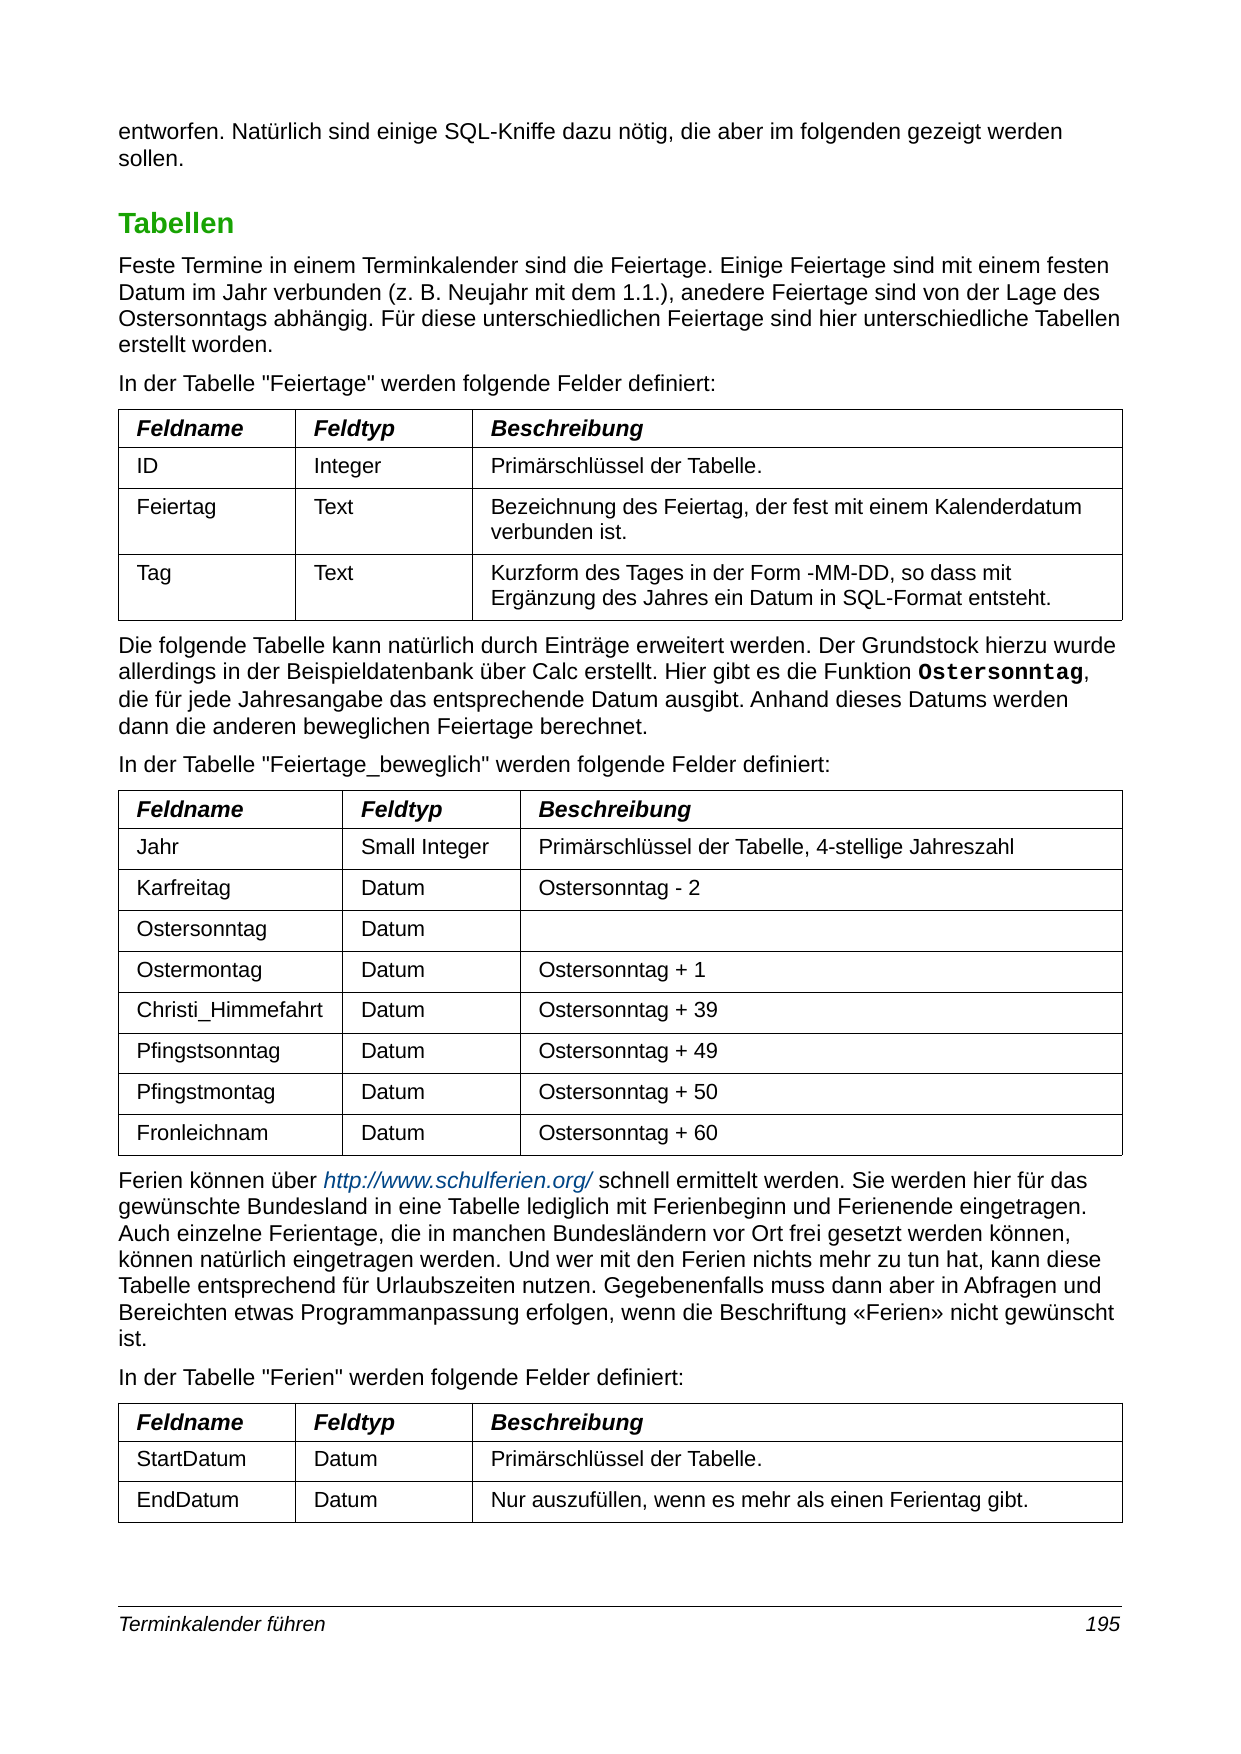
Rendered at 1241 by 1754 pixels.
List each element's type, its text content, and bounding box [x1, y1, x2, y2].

table_cell Primärschlüssel der Tabelle. [473, 1442, 1122, 1481]
table_header Beschreibung [521, 791, 1122, 828]
table_cell Primärschlüssel der Tabelle, 4-stellige Jahreszahl [521, 829, 1122, 869]
table_cell Bezeichnung des Feiertag, der fest mit einem Kalenderdatum verbunden ist. [473, 489, 1122, 554]
table_cell Fronleichnam [119, 1115, 342, 1155]
text entworfen. Natürlich sind einige SQL-Kniffe dazu nötig, die aber im folgenden gezeigt werden sollen. [118, 118, 1122, 171]
table_header Feldname [119, 410, 295, 447]
subtitle Tabellen [118, 206, 1122, 240]
table_cell Kurzform des Tages in der Form -MM-DD, so dass mit Ergänzung des Jahres ein Datum in SQL-Format entsteht. [473, 555, 1122, 620]
table_cell Datum [343, 870, 520, 910]
table_cell Pfingstsonntag [119, 1034, 342, 1073]
table_cell Karfreitag [119, 870, 342, 910]
table_cell Datum [343, 1074, 520, 1114]
table_cell Datum [343, 1115, 520, 1155]
table_cell Ostersonntag - 2 [521, 870, 1122, 910]
table_cell Datum [343, 1034, 520, 1073]
table_cell Tag [119, 555, 295, 620]
table_cell Ostersonntag + 1 [521, 952, 1122, 992]
table_cell Small Integer [343, 829, 520, 869]
table_header Feldtyp [343, 791, 520, 828]
table_cell Datum [343, 911, 520, 951]
text In der Tabelle "Ferien" werden folgende Felder definiert: [118, 1364, 1122, 1390]
table_cell Text [296, 489, 472, 554]
text In der Tabelle "Feiertage" werden folgende Felder definiert: [118, 370, 1122, 397]
table_cell Feiertag [119, 489, 295, 554]
table_header Feldname [119, 791, 342, 828]
table_cell Ostermontag [119, 952, 342, 992]
table_cell StartDatum [119, 1442, 295, 1481]
table_cell Text [296, 555, 472, 620]
text Die folgende Tabelle kann natürlich durch Einträge erweitert werden. Der Grundstock hierzu wurde allerdings in der Beispieldatenbank über Calc erstellt. Hier gibt es die Funktion Ostersonntag, die für jede Jahresangabe das entsprechende Datum ausgibt. Anhand dieses Datums werden dann die anderen beweglichen Feiertage berechnet. [118, 632, 1122, 739]
table_cell ID [119, 448, 295, 488]
text In der Tabelle "Feiertage_beweglich" werden folgende Felder definiert: [118, 751, 1122, 778]
table_cell Primärschlüssel der Tabelle. [473, 448, 1122, 488]
table_header Feldtyp [296, 1404, 472, 1441]
table_cell Integer [296, 448, 472, 488]
table_cell Ostersonntag + 50 [521, 1074, 1122, 1114]
table_cell [521, 911, 1122, 951]
table_cell Datum [343, 993, 520, 1032]
table_header Feldname [119, 1404, 295, 1441]
table_cell EndDatum [119, 1482, 295, 1522]
table_cell Jahr [119, 829, 342, 869]
table_cell Datum [296, 1442, 472, 1481]
table_cell Ostersonntag + 60 [521, 1115, 1122, 1155]
table_cell Christi_Himmefahrt [119, 993, 342, 1032]
table_cell Ostersonntag [119, 911, 342, 951]
table_header Feldtyp [296, 410, 472, 447]
table_cell Pfingstmontag [119, 1074, 342, 1114]
table_header Beschreibung [473, 410, 1122, 447]
table_cell Nur auszufüllen, wenn es mehr als einen Ferientag gibt. [473, 1482, 1122, 1522]
table_cell Datum [296, 1482, 472, 1522]
table_cell Ostersonntag + 39 [521, 993, 1122, 1032]
table_cell Datum [343, 952, 520, 992]
table_cell Ostersonntag + 49 [521, 1034, 1122, 1073]
table_header Beschreibung [473, 1404, 1122, 1441]
text Ferien können über http://www.schulferien.org/ schnell ermittelt werden. Sie werden hier für das gewünschte Bundesland in eine Tabelle lediglich mit Ferienbeginn und Ferienende eingetragen. Auch einzelne Ferientage, die in manchen Bundesländern vor Ort frei gesetzt werden können, können natürlich eingetragen werden. Und wer mit den Ferien nichts mehr zu tun hat, kann diese Tabelle entsprechend für Urlaubszeiten nutzen. Gegebenenfalls muss dann aber in Abfragen und Bereichten etwas Programmanpassung erfolgen, wenn die Beschriftung «Ferien» nicht gewünscht ist. [118, 1167, 1122, 1351]
text Feste Termine in einem Terminkalender sind die Feiertage. Einige Feiertage sind mit einem festen Datum im Jahr verbunden (z. B. Neujahr mit dem 1.1.), anedere Feiertage sind von der Lage des Ostersonntags abhängig. Für diese unterschiedlichen Feiertage sind hier unterschiedliche Tabellen erstellt worden. [118, 252, 1122, 358]
